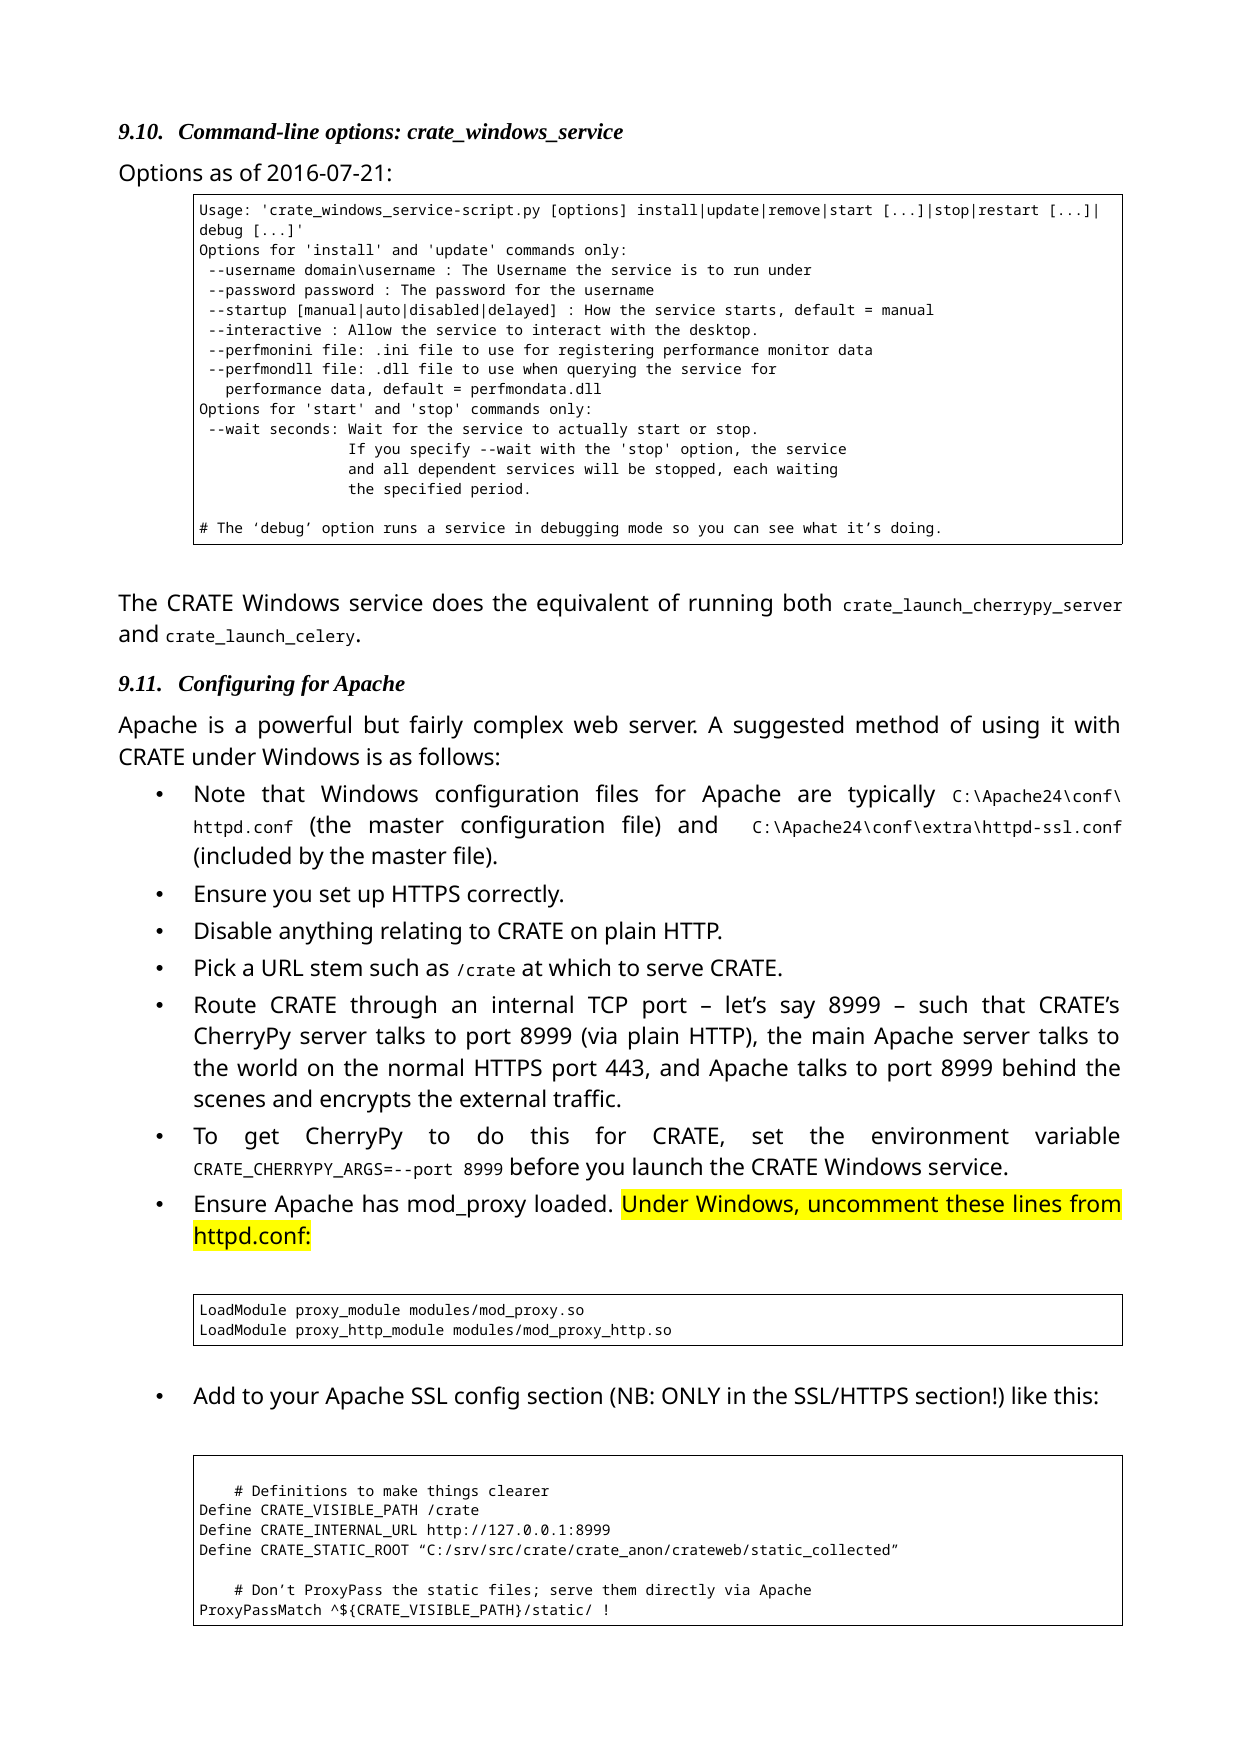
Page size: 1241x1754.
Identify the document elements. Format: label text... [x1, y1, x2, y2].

list Ensure you set up HTTPS correctly. [156, 877, 1122, 909]
list Add to your Apache SSL config section (NB: ONLY in the SSL/HTTPS section!) like this: [156, 1380, 1122, 1411]
text The CRATE Windows service does the equivalent of running both crate_launch_cherrypy_server and crate_launch_celery. [118, 587, 1122, 650]
list Note that Windows configuration files for Apache are typically C:\Apache24\conf\httpd.conf (the master configuration file) and C:\Apache24\conf\extra\httpd-ssl.conf (included by the master file). [156, 778, 1122, 872]
table_header LoadModule proxy_module modules/mod_proxy.so LoadModule proxy_http_module modules/mod_proxy_http.so [194, 1295, 1122, 1345]
table_header # Definitions to make things clearer Define CRATE_VISIBLE_PATH /crate Define CRATE_INTERNAL_URL http://127.0.0.1:8999 Define CRATE_STATIC_ROOT “C:/srv/src/crate/crate_anon/crateweb/static_collected” # Don’t ProxyPass the static files; serve them directly via Apache ProxyPassMatch ^${CRATE_VISIBLE_PATH}/static/ ! [194, 1456, 1122, 1625]
list Ensure Apache has mod_proxy loaded. Under Windows, uncomment these lines from httpd.conf: [156, 1188, 1122, 1251]
text Apache is a powerful but fairly complex web server. A suggested method of using it with CRATE under Windows is as follows: [118, 709, 1122, 772]
subtitle Configuring for Apache [118, 671, 1122, 697]
list Pick a URL stem such as /crate at which to serve CRATE. [156, 952, 1122, 983]
subtitle Command-line options: crate_windows_service [118, 118, 1122, 144]
list Route CRATE through an internal TCP port – let’s say 8999 – such that CRATE’s CherryPy server talks to port 8999 (via plain HTTP), the main Apache server talks to the world on the normal HTTPS port 443, and Apache talks to port 8999 behind the scenes and encrypts the external traffic. [156, 989, 1122, 1114]
table_header Usage: 'crate_windows_service-script.py [options] install|update|remove|start [...]|stop|restart [...]|debug [...]' Options for 'install' and 'update' commands only: --username domain\username : The Username the service is to run under --password password : The password for the username --startup [manual|auto|disabled|delayed] : How the service starts, default = manual --interactive : Allow the service to interact with the desktop. --perfmonini file: .ini file to use for registering performance monitor data --perfmondll file: .dll file to use when querying the service for performance data, default = perfmondata.dll Options for 'start' and 'stop' commands only: --wait seconds: Wait for the service to actually start or stop. If you specify --wait with the 'stop' option, the service and all dependent services will be stopped, each waiting the specified period. # The ‘debug’ option runs a service in debugging mode so you can see what it’s doing. [194, 195, 1122, 544]
list To get CherryPy to do this for CRATE, set the environment variable CRATE_CHERRYPY_ARGS=--port 8999 before you launch the CRATE Windows service. [156, 1120, 1122, 1182]
list Disable anything relating to CRATE on plain HTTP. [156, 915, 1122, 946]
text Options as of 2016-07-21: [118, 157, 1122, 188]
